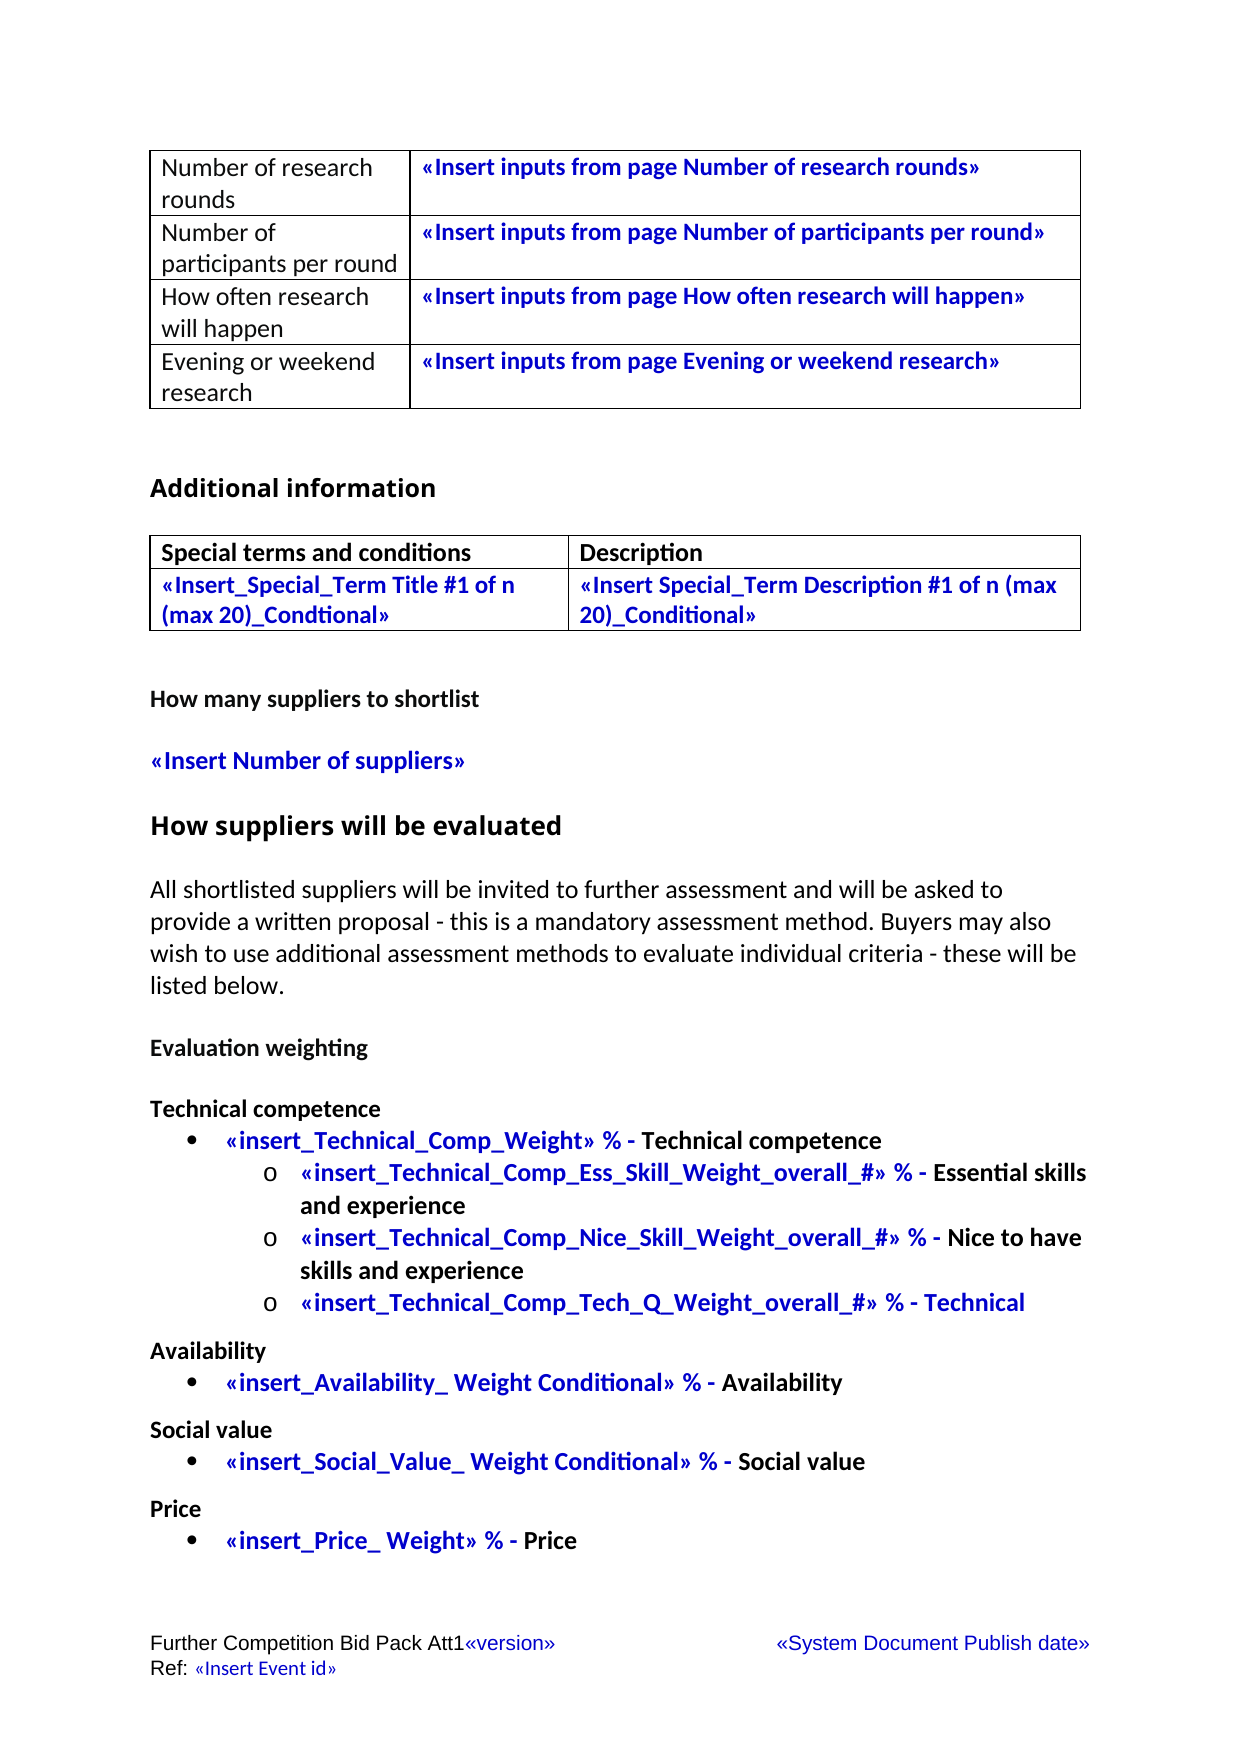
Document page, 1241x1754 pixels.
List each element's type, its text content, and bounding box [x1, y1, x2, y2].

text Evaluation weighting [150, 1032, 1090, 1063]
text «Insert Number of suppliers» [150, 744, 1090, 776]
text All shortlisted suppliers will be invited to further assessment and will be asked to provide a written proposal - this is a mandatory assessment method. Buyers may also wish to use additional assessment methods to evaluate individual criteria - these will be listed below. [150, 874, 1090, 1001]
table_header Special terms and conditions [151, 536, 568, 568]
table_cell «Insert inputs from page Number of participants per round» [411, 216, 1080, 279]
table_cell How often research will happen [151, 280, 409, 344]
text Price [150, 1493, 1090, 1524]
list «insert_Technical_Comp_Ess_Skill_Weight_overall_#» % - Essential skills and experience [262, 1156, 1090, 1221]
list «insert_Technical_Comp_Weight» % - Technical competence [187, 1124, 1090, 1156]
text How many suppliers to shortlist [150, 683, 1090, 744]
list «insert_Technical_Comp_Nice_Skill_Weight_overall_#» % - Nice to have skills and experience [262, 1221, 1090, 1286]
table_cell «Insert inputs from page Number of research rounds» [411, 151, 1080, 214]
list «insert_Price_ Weight» % - Price [187, 1524, 1090, 1556]
text Social value [150, 1414, 1090, 1445]
table_cell «Insert inputs from page How often research will happen» [411, 280, 1080, 344]
text Technical competence [150, 1093, 1090, 1124]
table_cell Evening or weekend research [151, 345, 409, 408]
table_cell Number of research rounds [151, 151, 409, 214]
list «insert_Social_Value_ Weight Conditional» % - Social value [187, 1445, 1090, 1477]
table_header Description [569, 536, 1080, 568]
table_cell «Insert Special_Term Description #1 of n (max 20)_Conditional» [569, 569, 1080, 630]
text Additional information [150, 470, 1090, 504]
text Availability [150, 1335, 1090, 1366]
list «insert_Technical_Comp_Tech_Q_Weight_overall_#» % - Technical [262, 1286, 1090, 1319]
text How suppliers will be evaluated [150, 808, 1090, 843]
table_cell Number of participants per round [151, 216, 409, 279]
list «insert_Availability_ Weight Conditional» % - Availability [187, 1366, 1090, 1398]
table_cell «Insert inputs from page Evening or weekend research» [411, 345, 1080, 408]
table_cell «Insert_Special_Term Title #1 of n (max 20)_Condtional» [151, 569, 568, 630]
